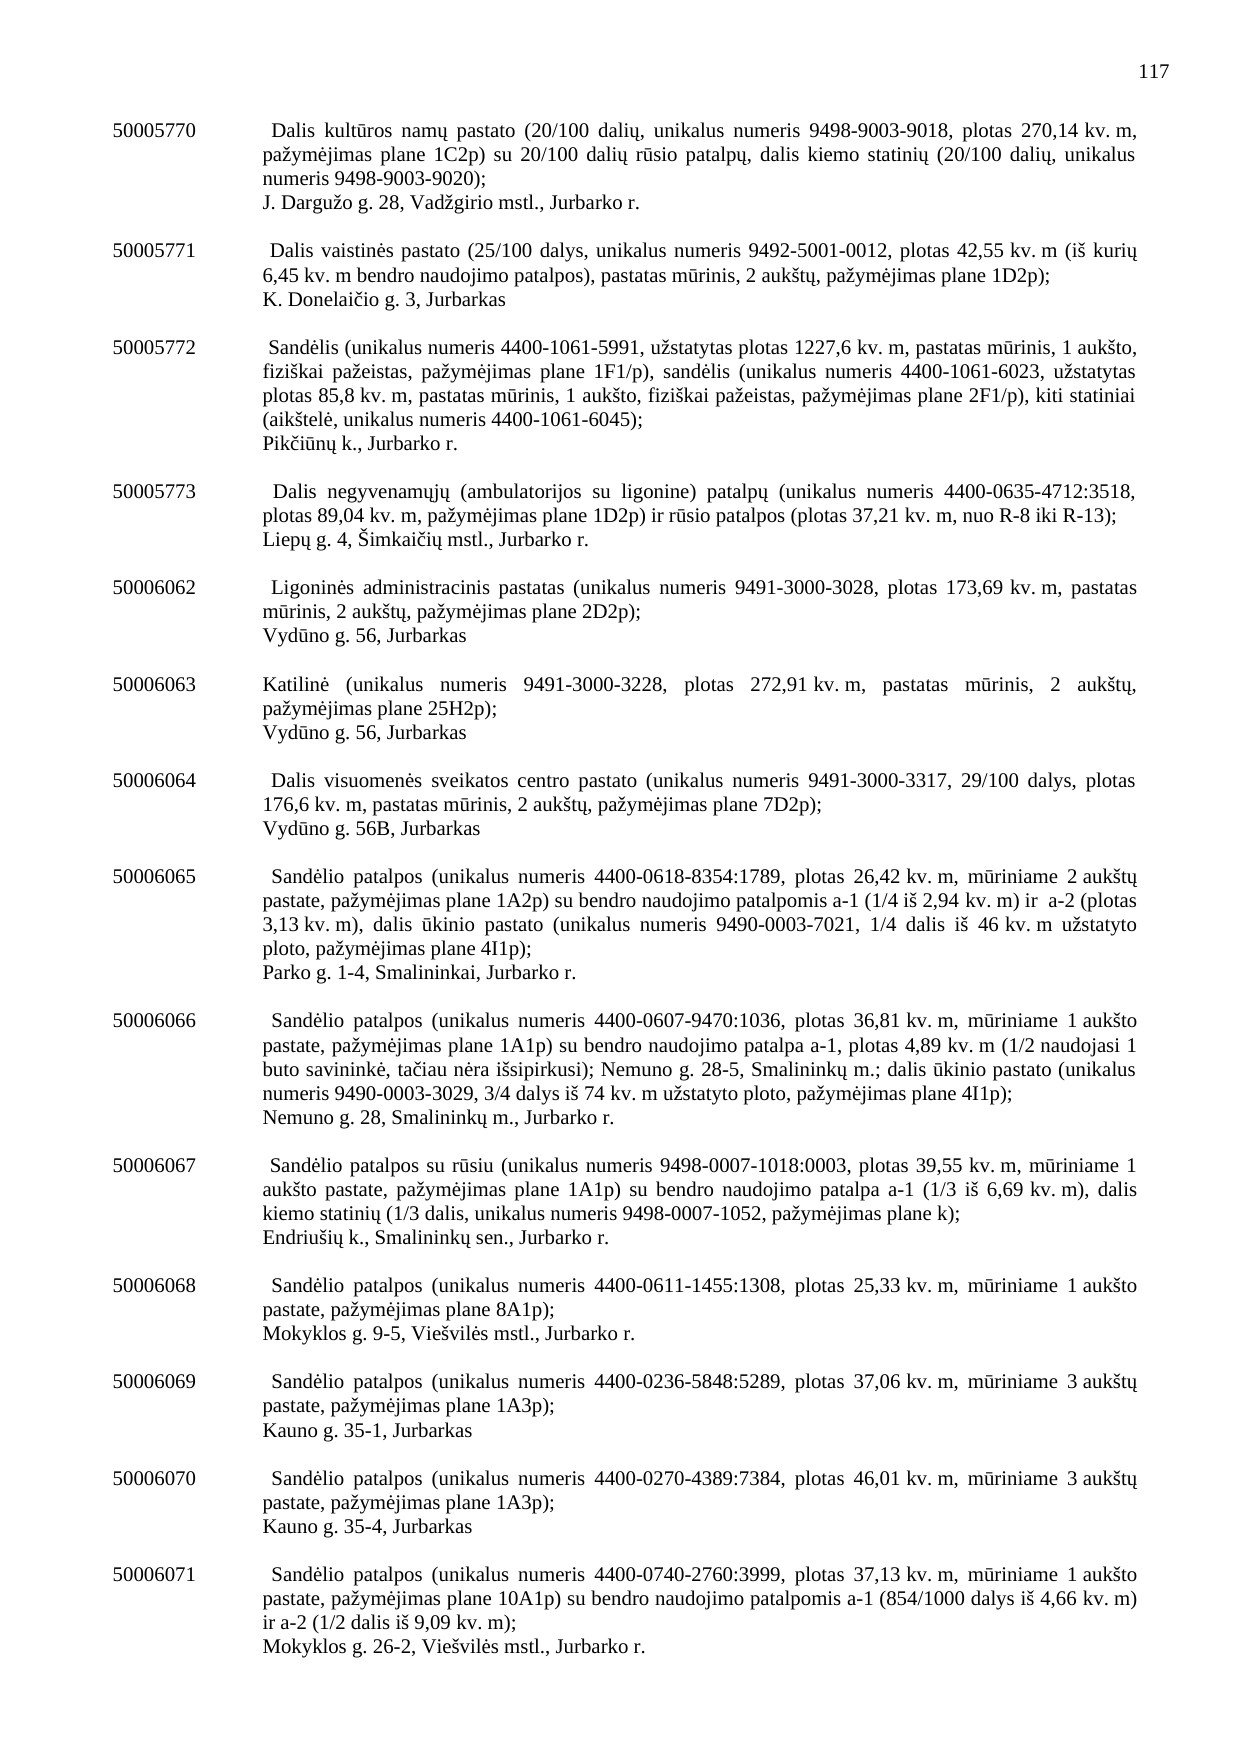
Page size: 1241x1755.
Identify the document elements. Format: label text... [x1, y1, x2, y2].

table_cell [1193, 575, 1198, 672]
table_cell Dalis vaistinės pastato (25/100 dalys, unikalus numeris 9492-5001-0012, plotas 42,55 kv. m (iš kurių 6,45 kv. m bendro naudojimo patalpos), pastatas mūrinis, 2 aukštų, pažymėjimas plane 1D2p); K. Donelaičio g. 3, Jurbarkas [233, 239, 1148, 335]
table_cell [1198, 1562, 1207, 1682]
table_cell [1148, 239, 1163, 335]
table_cell [1207, 672, 1240, 768]
table_cell [1178, 118, 1192, 238]
table_cell Dalis negyvenamųjų (ambulatorijos su ligonine) patalpų (unikalus numeris 4400-0635-4712:3518, plotas 89,04 kv. m, pažymėjimas plane 1D2p) ir rūsio patalpos (plotas 37,21 kv. m, nuo R-8 iki R-13); Liepų g. 4, Šimkaičių mstl., Jurbarko r. [233, 479, 1148, 575]
table_cell [1178, 1009, 1192, 1153]
table_cell [1207, 118, 1240, 238]
table_cell [1193, 1273, 1198, 1369]
table_cell [1163, 672, 1178, 768]
table_cell [1193, 1369, 1198, 1466]
table_cell [1193, 118, 1198, 238]
table_cell Katilinė (unikalus numeris 9491-3000-3228, plotas 272,91 kv. m, pastatas mūrinis, 2 aukštų, pažymėjimas plane 25H2p); Vydūno g. 56, Jurbarkas [233, 672, 1148, 768]
table_cell [1198, 575, 1207, 672]
table_cell [1193, 1153, 1198, 1273]
table_cell 50005772 [101, 335, 233, 479]
table_cell [1148, 864, 1163, 1008]
table_cell [1163, 1369, 1178, 1466]
table_cell [1148, 1009, 1163, 1153]
table_cell Ligoninės administracinis pastatas (unikalus numeris 9491-3000-3028, plotas 173,69 kv. m, pastatas mūrinis, 2 aukštų, pažymėjimas plane 2D2p); Vydūno g. 56, Jurbarkas [233, 575, 1148, 672]
table_cell 50006066 [101, 1009, 233, 1153]
table_cell Sandėlio patalpos (unikalus numeris 4400-0236-5848:5289, plotas 37,06 kv. m, mūriniame 3 aukštų pastate, pažymėjimas plane 1A3p); Kauno g. 35-1, Jurbarkas [233, 1369, 1148, 1466]
table_cell [1148, 768, 1163, 864]
table_cell [1163, 1562, 1178, 1682]
table_cell [1163, 239, 1178, 335]
table_cell 50006063 [101, 672, 233, 768]
table_cell [1178, 239, 1192, 335]
table_cell [1163, 118, 1178, 238]
table_cell [1163, 1273, 1178, 1369]
table_cell 50006065 [101, 864, 233, 1008]
table_cell [1178, 1369, 1192, 1466]
table_cell [1163, 335, 1178, 479]
table_cell [1163, 1153, 1178, 1273]
table_cell 50005773 [101, 479, 233, 575]
table_cell 50006070 [101, 1466, 233, 1562]
table_cell [1193, 239, 1198, 335]
table_cell [1207, 864, 1240, 1008]
table_cell [1198, 672, 1207, 768]
table_cell [1163, 479, 1178, 575]
table_cell [1193, 1562, 1198, 1682]
table_cell [1198, 768, 1207, 864]
table_cell [1207, 239, 1240, 335]
table_cell [1207, 1009, 1240, 1153]
table_cell [1207, 1153, 1240, 1273]
table_cell 50006067 [101, 1153, 233, 1273]
table_cell [1198, 1009, 1207, 1153]
table_cell [1148, 479, 1163, 575]
table_cell [1198, 335, 1207, 479]
table_cell [1207, 768, 1240, 864]
table_cell [1148, 575, 1163, 672]
table_cell [1207, 335, 1240, 479]
table_cell [1178, 479, 1192, 575]
table_cell 50006068 [101, 1273, 233, 1369]
table_cell [1148, 1466, 1163, 1562]
table_cell [1198, 1466, 1207, 1562]
table_cell Dalis kultūros namų pastato (20/100 dalių, unikalus numeris 9498-9003-9018, plotas 270,14 kv. m, pažymėjimas plane 1C2p) su 20/100 dalių rūsio patalpų, dalis kiemo statinių (20/100 dalių, unikalus numeris 9498-9003-9020); J. Dargužo g. 28, Vadžgirio mstl., Jurbarko r. [233, 118, 1148, 238]
table_cell 50006062 [101, 575, 233, 672]
table_cell [1193, 479, 1198, 575]
table_cell Sandėlis (unikalus numeris 4400-1061-5991, užstatytas plotas 1227,6 kv. m, pastatas mūrinis, 1 aukšto, fiziškai pažeistas, pažymėjimas plane 1F1/p), sandėlis (unikalus numeris 4400-1061-6023, užstatytas plotas 85,8 kv. m, pastatas mūrinis, 1 aukšto, fiziškai pažeistas, pažymėjimas plane 2F1/p), kiti statiniai (aikštelė, unikalus numeris 4400-1061-6045); Pikčiūnų k., Jurbarko r. [233, 335, 1148, 479]
table_cell [1148, 1153, 1163, 1273]
table_cell [1198, 1153, 1207, 1273]
table_cell [1198, 118, 1207, 238]
table_cell [1207, 1273, 1240, 1369]
table_cell [1148, 672, 1163, 768]
table_cell [1163, 768, 1178, 864]
table_cell [1207, 479, 1240, 575]
table_cell Sandėlio patalpos (unikalus numeris 4400-0618-8354:1789, plotas 26,42 kv. m, mūriniame 2 aukštų pastate, pažymėjimas plane 1A2p) su bendro naudojimo patalpomis a-1 (1/4 iš 2,94 kv. m) ir a-2 (plotas 3,13 kv. m), dalis ūkinio pastato (unikalus numeris 9490-0003-7021, 1/4 dalis iš 46 kv. m užstatyto ploto, pažymėjimas plane 4I1p); Parko g. 1-4, Smalininkai, Jurbarko r. [233, 864, 1148, 1008]
table_cell [1163, 575, 1178, 672]
table_cell [1198, 864, 1207, 1008]
table_cell [1178, 575, 1192, 672]
table_cell Sandėlio patalpos (unikalus numeris 4400-0740-2760:3999, plotas 37,13 kv. m, mūriniame 1 aukšto pastate, pažymėjimas plane 10A1p) su bendro naudojimo patalpomis a-1 (854/1000 dalys iš 4,66 kv. m) ir a-2 (1/2 dalis iš 9,09 kv. m); Mokyklos g. 26-2, Viešvilės mstl., Jurbarko r. [233, 1562, 1148, 1682]
table_cell [1207, 575, 1240, 672]
table_cell [1178, 1153, 1192, 1273]
table_cell [1193, 768, 1198, 864]
table_cell Sandėlio patalpos (unikalus numeris 4400-0607-9470:1036, plotas 36,81 kv. m, mūriniame 1 aukšto pastate, pažymėjimas plane 1A1p) su bendro naudojimo patalpa a-1, plotas 4,89 kv. m (1/2 naudojasi 1 buto savininkė, tačiau nėra išsipirkusi); Nemuno g. 28-5, Smalininkų m.; dalis ūkinio pastato (unikalus numeris 9490-0003-3029, 3/4 dalys iš 74 kv. m užstatyto ploto, pažymėjimas plane 4I1p); Nemuno g. 28, Smalininkų m., Jurbarko r. [233, 1009, 1148, 1153]
table_cell 50006071 [101, 1562, 233, 1682]
table_cell [1198, 1273, 1207, 1369]
table_cell Dalis visuomenės sveikatos centro pastato (unikalus numeris 9491-3000-3317, 29/100 dalys, plotas 176,6 kv. m, pastatas mūrinis, 2 aukštų, pažymėjimas plane 7D2p); Vydūno g. 56B, Jurbarkas [233, 768, 1148, 864]
table_cell [1198, 239, 1207, 335]
table_cell [1148, 118, 1163, 238]
table_cell [1193, 335, 1198, 479]
table_cell [1178, 864, 1192, 1008]
table_cell [1198, 1369, 1207, 1466]
table_cell [1148, 1369, 1163, 1466]
table_cell [1178, 672, 1192, 768]
table_cell 50005771 [101, 239, 233, 335]
table_cell [1148, 1273, 1163, 1369]
table_cell [1163, 1466, 1178, 1562]
table_cell 50006069 [101, 1369, 233, 1466]
table_cell [1193, 672, 1198, 768]
table_cell Sandėlio patalpos (unikalus numeris 4400-0611-1455:1308, plotas 25,33 kv. m, mūriniame 1 aukšto pastate, pažymėjimas plane 8A1p); Mokyklos g. 9-5, Viešvilės mstl., Jurbarko r. [233, 1273, 1148, 1369]
table_cell [1207, 1466, 1240, 1562]
table_cell Sandėlio patalpos (unikalus numeris 4400-0270-4389:7384, plotas 46,01 kv. m, mūriniame 3 aukštų pastate, pažymėjimas plane 1A3p); Kauno g. 35-4, Jurbarkas [233, 1466, 1148, 1562]
table_cell [1178, 335, 1192, 479]
table_cell [1193, 1009, 1198, 1153]
table_cell [1178, 1466, 1192, 1562]
table_cell [1178, 768, 1192, 864]
table_cell [1148, 1562, 1163, 1682]
table_cell [1193, 864, 1198, 1008]
table_cell [1178, 1273, 1192, 1369]
table_cell [1207, 1369, 1240, 1466]
table_cell [1198, 479, 1207, 575]
table_cell [1163, 864, 1178, 1008]
table_cell [1178, 1562, 1192, 1682]
table_cell [1148, 335, 1163, 479]
table_cell [1207, 1562, 1240, 1682]
table_cell 50005770 [101, 118, 233, 238]
table_cell [1193, 1466, 1198, 1562]
table_cell [1163, 1009, 1178, 1153]
table_cell Sandėlio patalpos su rūsiu (unikalus numeris 9498-0007-1018:0003, plotas 39,55 kv. m, mūriniame 1 aukšto pastate, pažymėjimas plane 1A1p) su bendro naudojimo patalpa a-1 (1/3 iš 6,69 kv. m), dalis kiemo statinių (1/3 dalis, unikalus numeris 9498-0007-1052, pažymėjimas plane k); Endriušių k., Smalininkų sen., Jurbarko r. [233, 1153, 1148, 1273]
table_cell 50006064 [101, 768, 233, 864]
